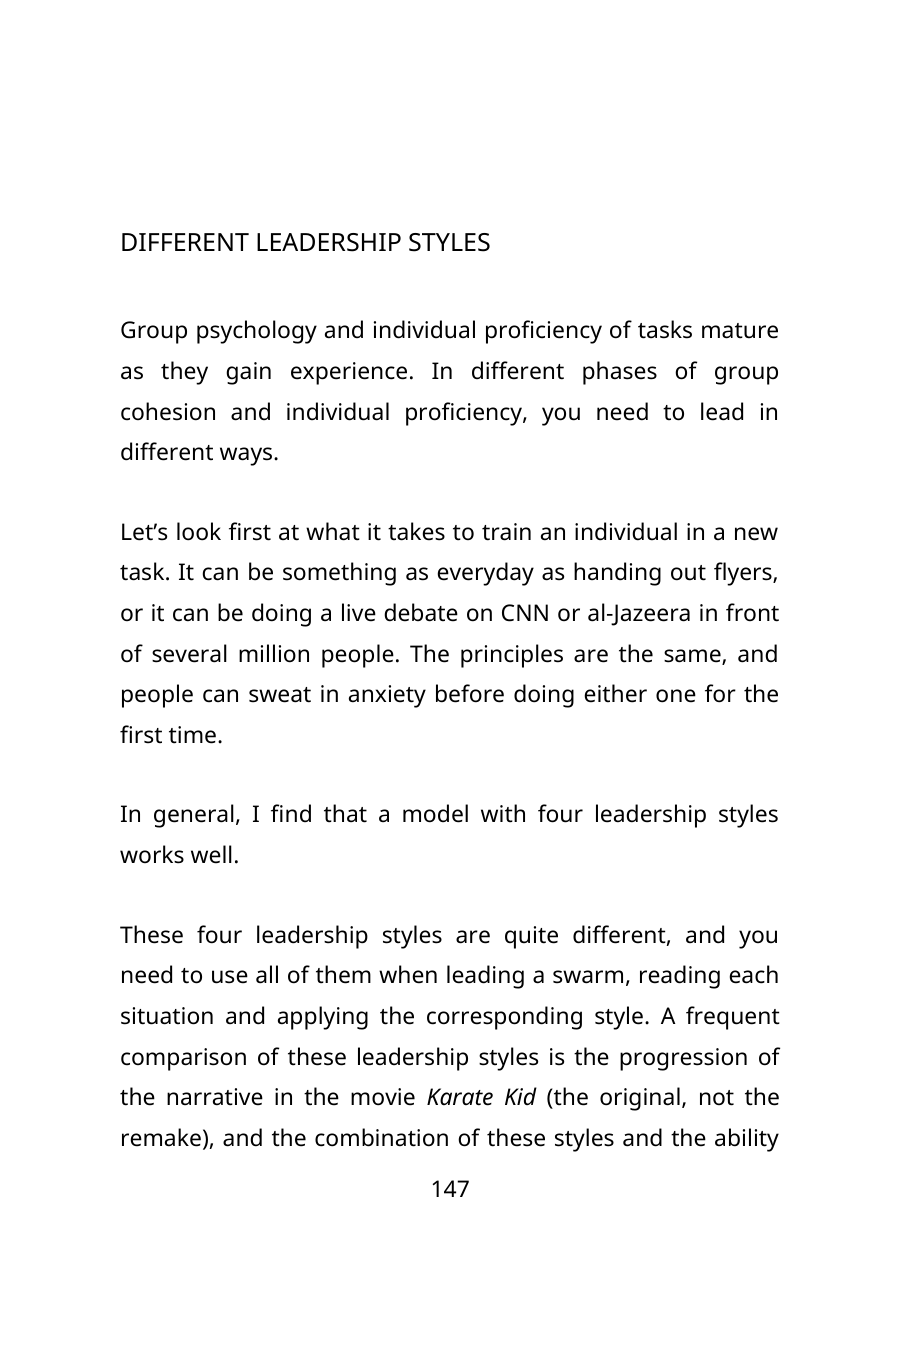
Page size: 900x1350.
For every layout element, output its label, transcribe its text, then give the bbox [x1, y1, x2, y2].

text These four leadership styles are quite different, and you need to use all of them when leading a swarm, reading each situation and applying the corresponding style. A frequent comparison of these leadership styles is the progression of the narrative in the movie Karate Kid (the original, not the remake), and the combination of these styles and the ability [120, 919, 780, 1153]
text Let’s look first at what it takes to train an individual in a new task. It can be something as everyday as handing out flyers, or it can be doing a live debate on CNN or al-Jazeera in front of several million people. The principles are the same, and people can sweat in anxiety before doing either one for the first time. [120, 516, 780, 750]
text Group psychology and individual proficiency of tasks mature as they gain experience. In different phases of group cohesion and individual proficiency, you need to lead in different ways. [120, 314, 780, 467]
text In general, I find that a model with four leadership styles works well. [120, 798, 780, 870]
text Different leadership styles [120, 225, 780, 259]
